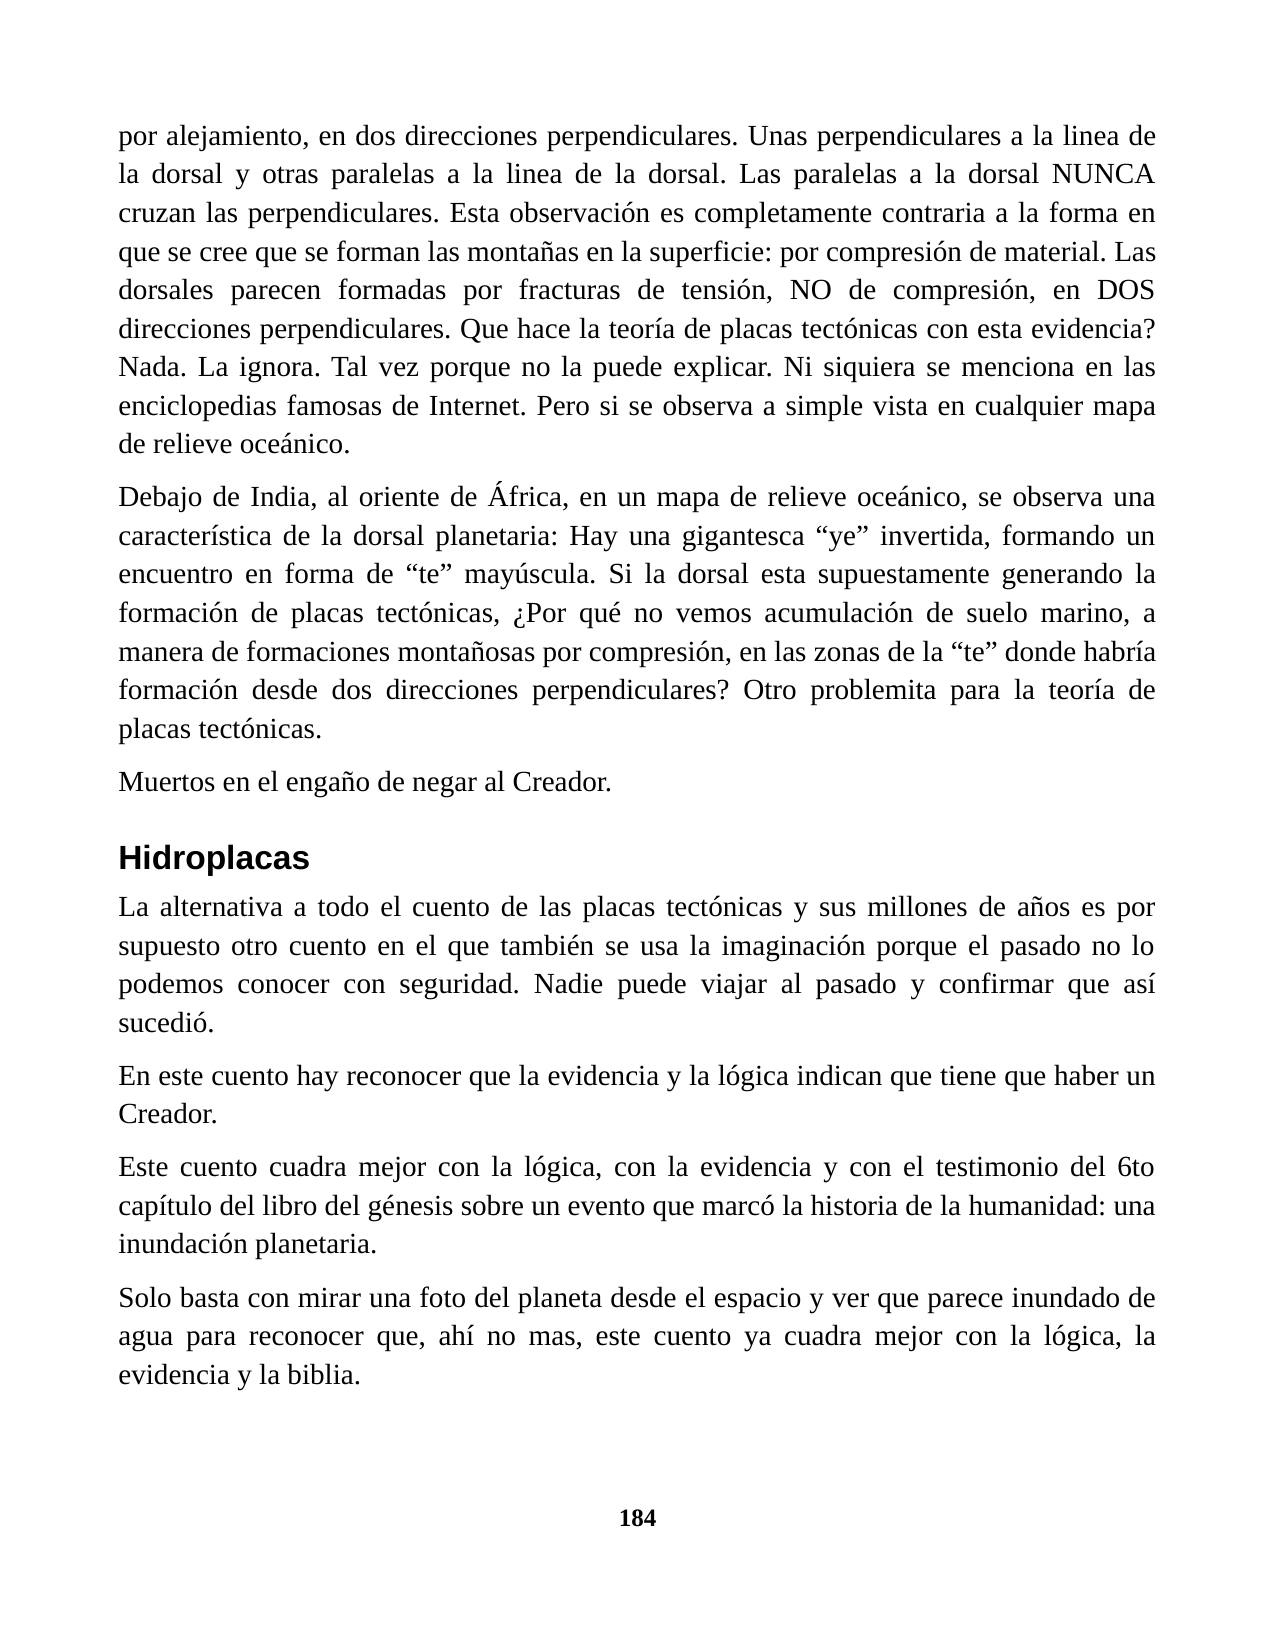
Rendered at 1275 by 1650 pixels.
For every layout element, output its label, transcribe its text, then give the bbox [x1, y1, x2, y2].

text En este cuento hay reconocer que la evidencia y la lógica indican que tiene que haber un Creador. [118, 1058, 1157, 1130]
subtitle Hidroplacas [118, 838, 1157, 877]
text Muertos en el engaño de negar al Creador. [118, 764, 1157, 797]
text Debajo de India, al oriente de África, en un mapa de relieve oceánico, se observa una característica de la dorsal planetaria: Hay una gigantesca “ye” invertida, formando un encuentro en forma de “te” mayúscula. Si la dorsal esta supuestamente generando la formación de placas tectónicas, ¿Por qué no vemos acumulación de suelo marino, a manera de formaciones montañosas por compresión, en las zonas de la “te” donde habría formación desde dos direcciones perpendiculares? Otro problemita para la teoría de placas tectónicas. [118, 479, 1157, 744]
text Solo basta con mirar una foto del planeta desde el espacio y ver que parece inundado de agua para reconocer que, ahí no mas, este cuento ya cuadra mejor con la lógica, la evidencia y la biblia. [118, 1280, 1157, 1390]
text Este cuento cuadra mejor con la lógica, con la evidencia y con el testimonio del 6to capítulo del libro del génesis sobre un evento que marcó la historia de la humanidad: una inundación planetaria. [118, 1149, 1157, 1260]
text por alejamiento, en dos direcciones perpendiculares. Unas perpendiculares a la linea de la dorsal y otras paralelas a la linea de la dorsal. Las paralelas a la dorsal NUNCA cruzan las perpendiculares. Esta observación es completamente contraria a la forma en que se cree que se forman las montañas en la superficie: por compresión de material. Las dorsales parecen formadas por fracturas de tensión, NO de compresión, en DOS direcciones perpendiculares. Que hace la teoría de placas tectónicas con esta evidencia? Nada. La ignora. Tal vez porque no la puede explicar. Ni siquiera se menciona en las enciclopedias famosas de Internet. Pero si se observa a simple vista en cualquier mapa de relieve oceánico. [118, 118, 1157, 460]
text La alternativa a todo el cuento de las placas tectónicas y sus millones de años es por supuesto otro cuento en el que también se usa la imaginación porque el pasado no lo podemos conocer con seguridad. Nadie puede viajar al pasado y confirmar que así sucedió. [118, 889, 1157, 1038]
